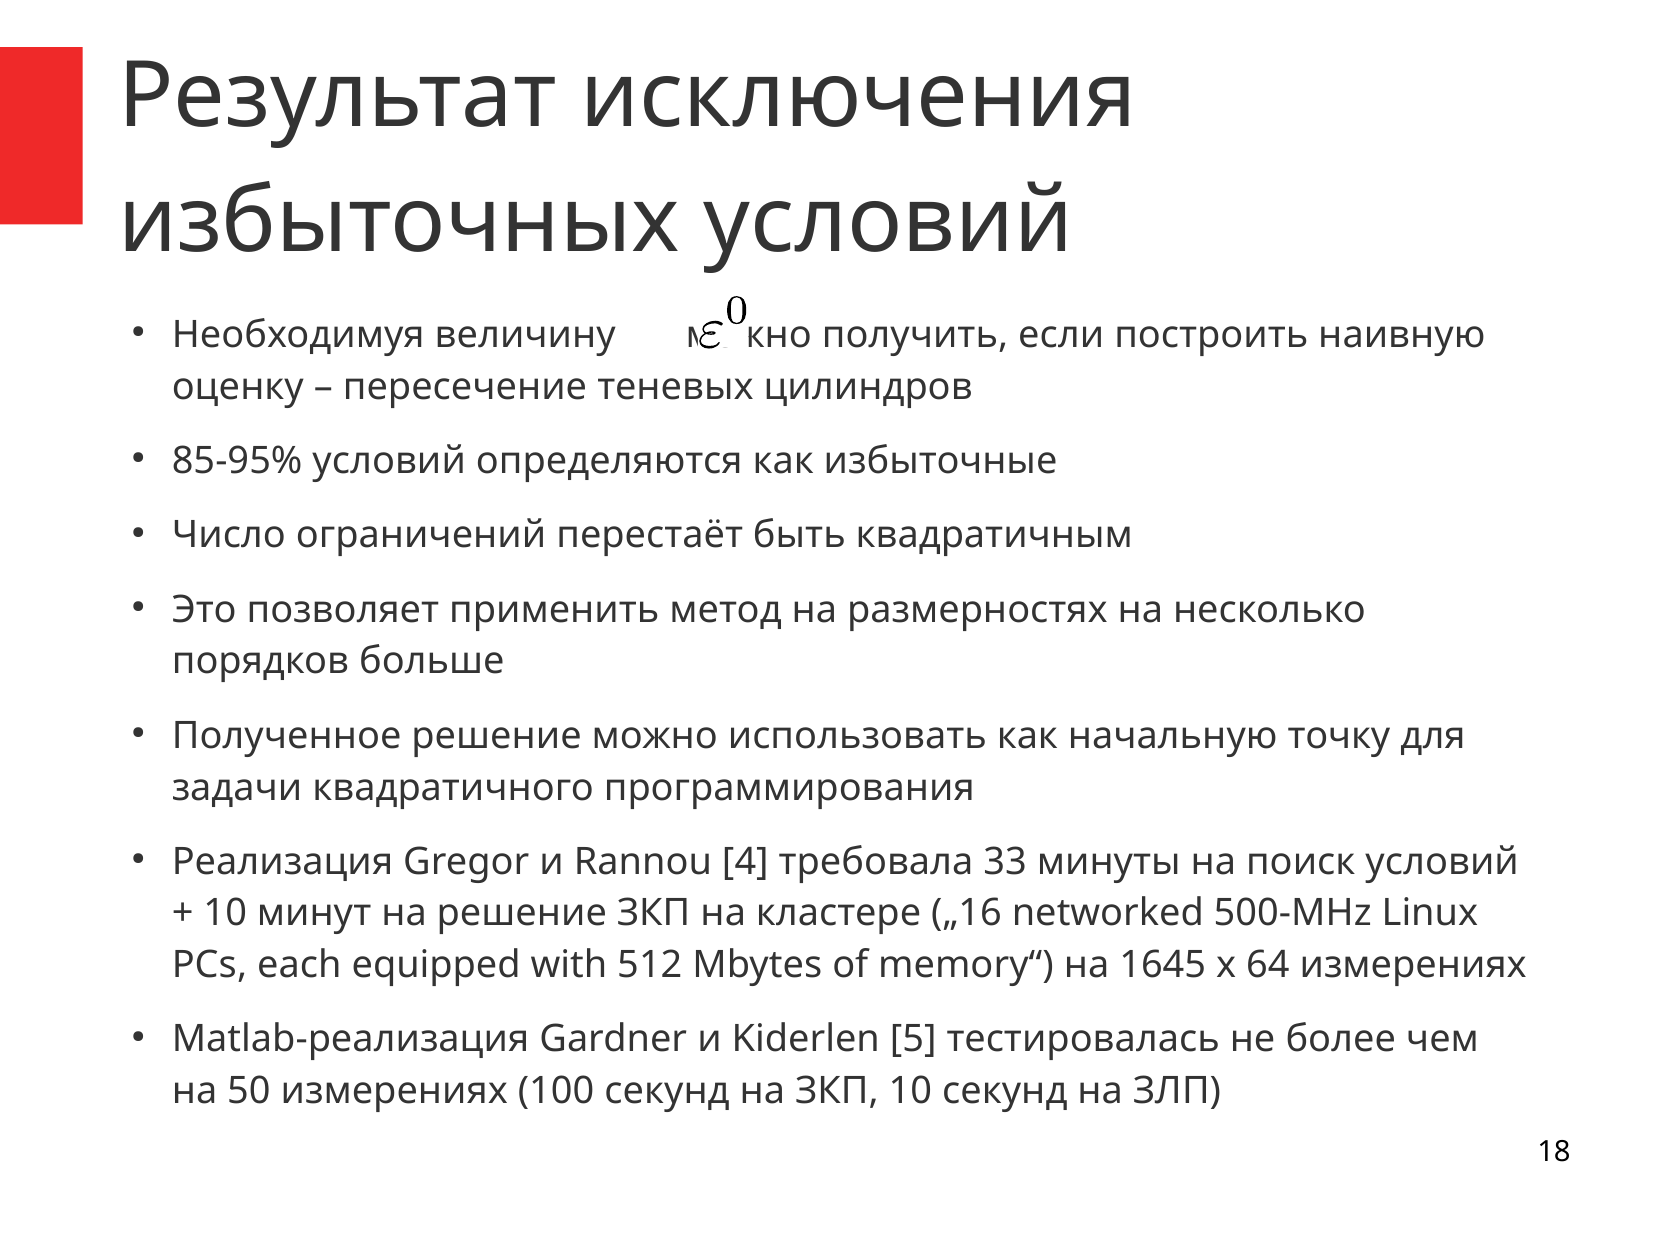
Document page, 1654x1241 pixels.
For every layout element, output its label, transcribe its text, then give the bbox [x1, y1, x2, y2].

list Необходимуя величину можно получить, если построить наивную оценку – пересечение теневых цилиндров 85-95% условий определяются как избыточные Число ограничений перестаёт быть квадратичным Это позволяет применить метод на размерностях на несколько порядков больше Полученное решение можно использовать как начальную точку для задачи квадратичного программирования Реализация Gregor и Rannou [4] требовала 33 минуты на поиск условий + 10 минут на решение ЗКП на кластере („16 networked 500-MHz Linux PCs, each equipped with 512 Mbytes of memory“) на 1645 x 64 измерениях Matlab-реализация Gardner и Kiderlen [5] тестировалась не более чем на 50 измерениях (100 секунд на ЗКП, 10 секунд на ЗЛП) [118, 307, 1536, 1146]
title Результат исключения избыточных условий [118, 45, 1571, 261]
text_box [697, 296, 749, 349]
